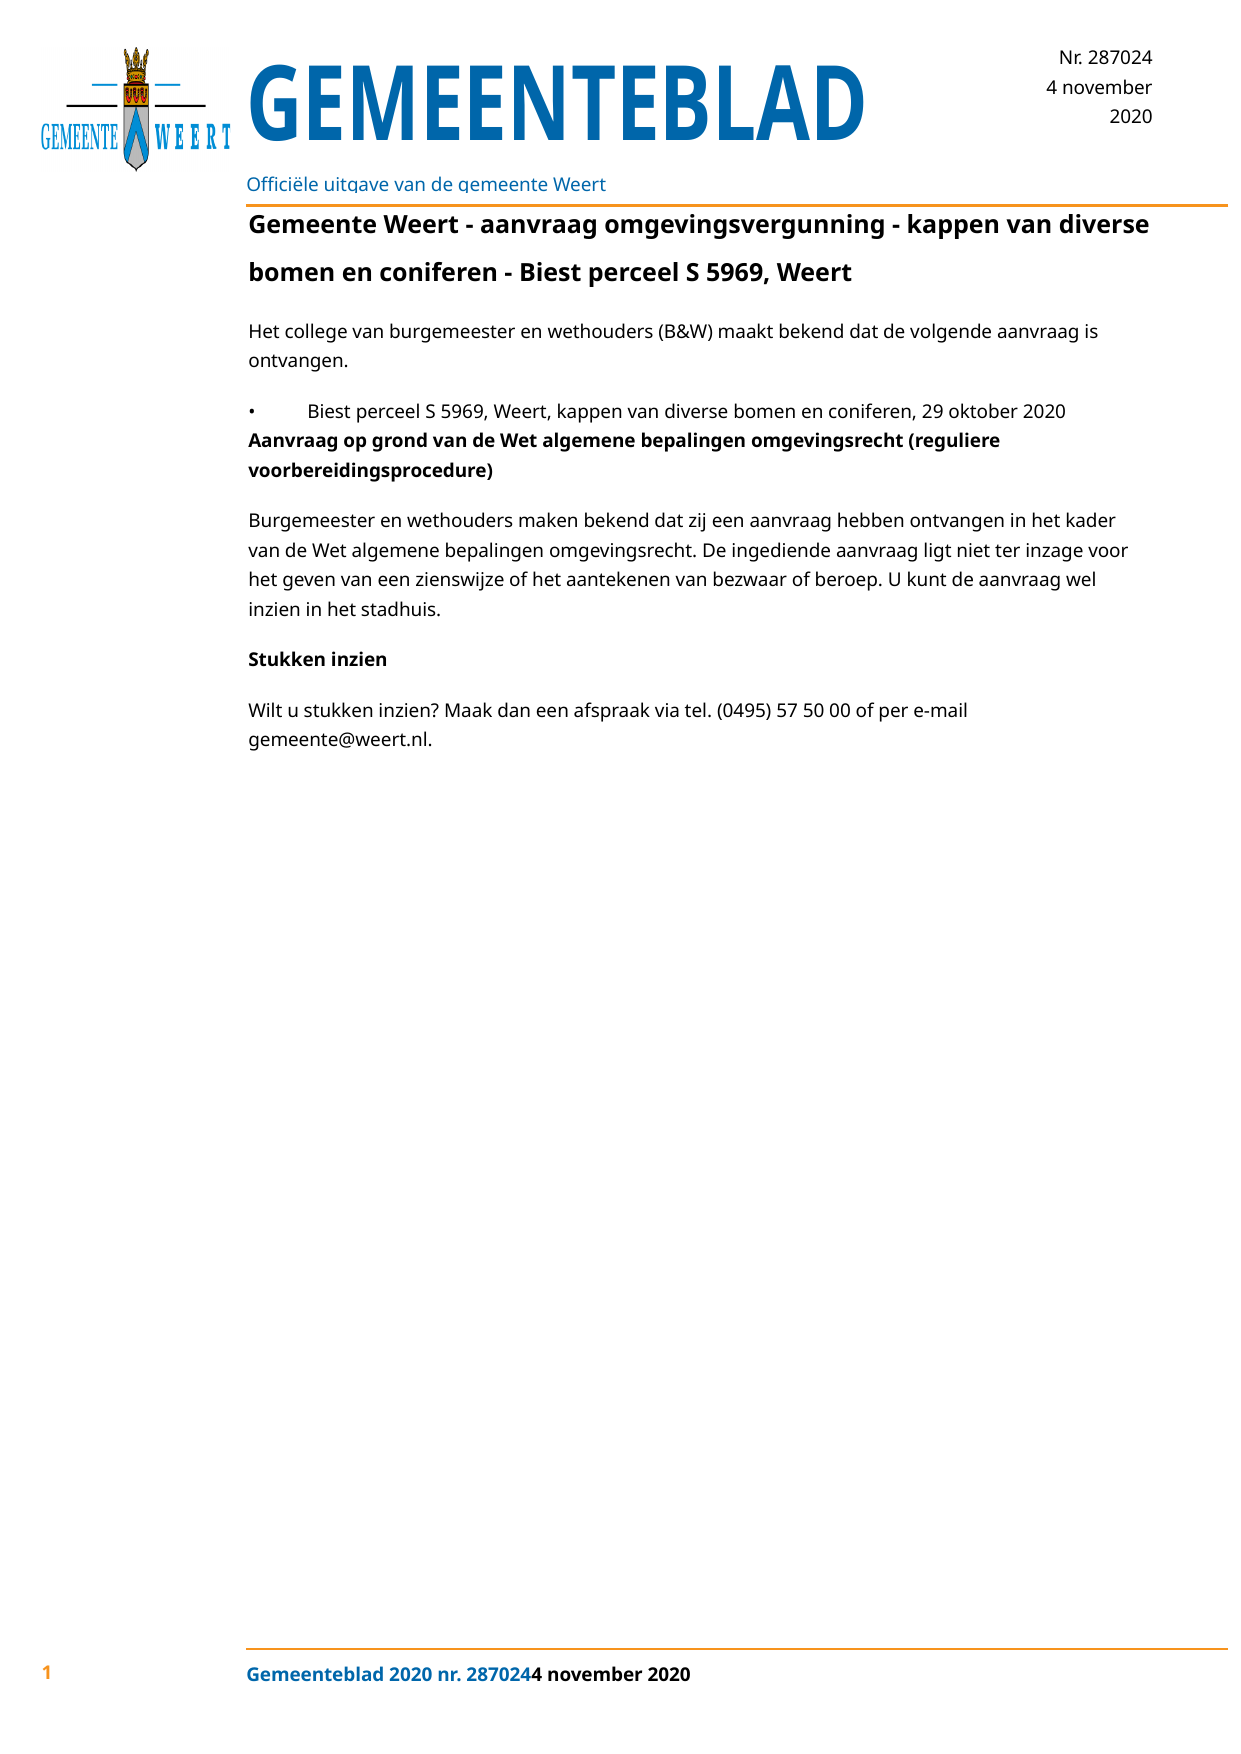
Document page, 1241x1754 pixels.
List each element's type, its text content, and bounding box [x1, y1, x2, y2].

text Stukken inzien [248, 647, 1152, 672]
text Het college van burgemeester en wethouders (B&W) maakt bekend dat de volgende aanvraag is ontvangen. [248, 318, 1152, 373]
text Gemeente Weert - aanvraag omgevingsvergunning - kappen van diverse bomen en coniferen - Biest perceel S 5969, Weert [248, 207, 1152, 288]
list Biest perceel S 5969, Weert, kappen van diverse bomen en coniferen, 29 oktober 2020 [248, 398, 1152, 424]
text Aanvraag op grond van de Wet algemene bepalingen omgevingsrecht (reguliere voorbereidingsprocedure) [248, 427, 1152, 483]
text Wilt u stukken inzien? Maak dan een afspraak via tel. (0495) 57 50 00 of per e-mail gemeente@weert.nl. [248, 697, 1152, 752]
picture [41, 47, 231, 172]
text Burgemeester en wethouders maken bekend dat zij een aanvraag hebben ontvangen in het kader van de Wet algemene bepalingen omgevingsrecht. De ingediende aanvraag ligt niet ter inzage voor het geven van een zienswijze of het aantekenen van bezwaar of beroep. U kunt de aanvraag wel inzien in het stadhuis. [248, 507, 1152, 622]
